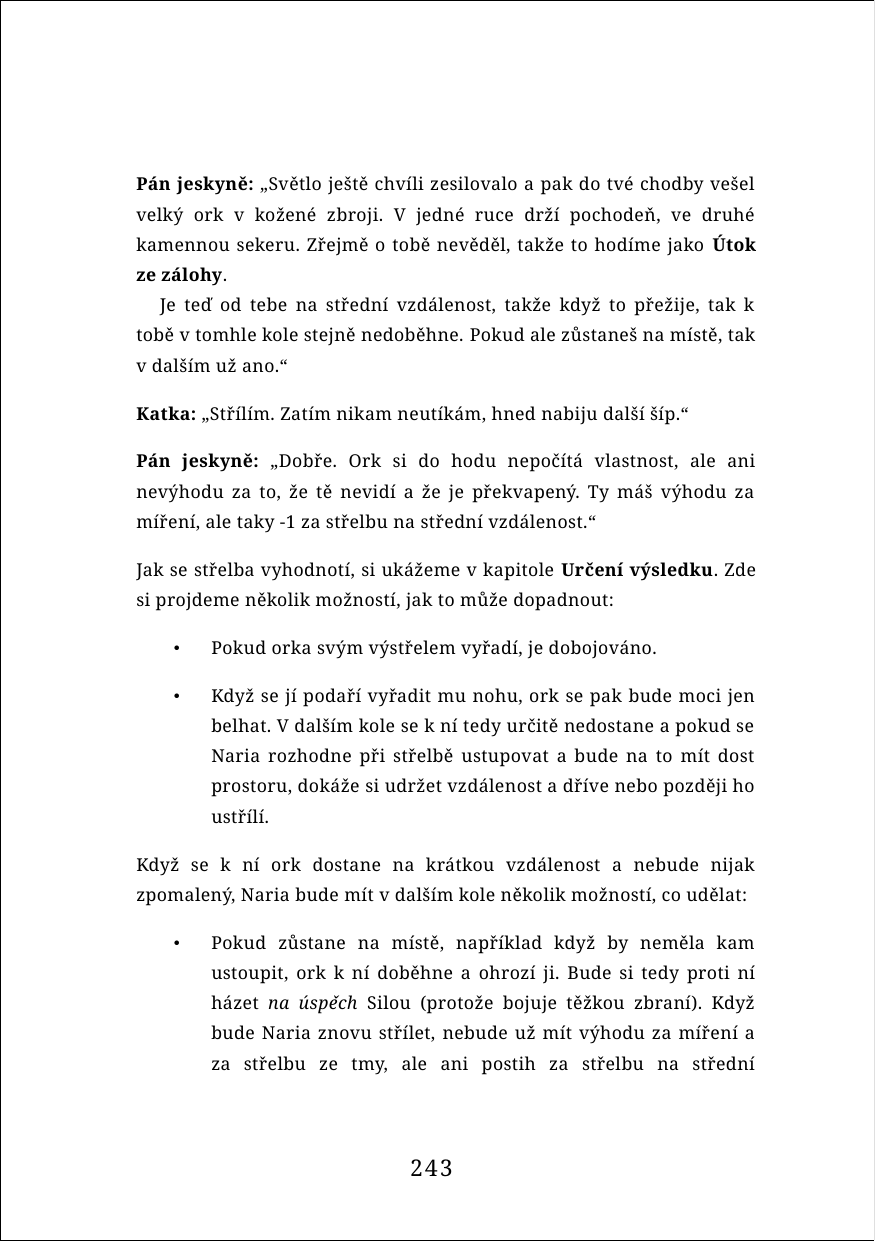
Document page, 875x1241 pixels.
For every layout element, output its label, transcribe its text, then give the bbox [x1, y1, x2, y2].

text Pán jeskyně: „Dobře. Ork si do hodu nepočítá vlastnost, ale ani nevýhodu za to, že tě nevidí a že je překvapený. Ty máš výhodu za míření, ale taky -1 za střelbu na střední vzdálenost.“ [136, 449, 756, 533]
list Když se jí podaří vyřadit mu nohu, ork se pak bude moci jen belhat. V dalším kole se k ní tedy určitě nedostane a pokud se Naria rozhodne při střelbě ustupovat a bude na to mít dost prostoru, dokáže si udržet vzdálenost a dříve nebo později ho ustřílí. [173, 683, 756, 828]
text Pán jeskyně: „Světlo ještě chvíli zesilovalo a pak do tvé chodby vešel velký ork v kožené zbroji. V jedné ruce drží pochodeň, ve druhé kamennou sekeru. Zřejmě o tobě nevěděl, takže to hodíme jako Útok ze zálohy. Je teď od tebe na střední vzdálenost, takže když to přežije, tak k tobě v tomhle kole stejně nedoběhne. Pokud ale zůstaneš na místě, tak v dalším už ano.“ [136, 172, 756, 377]
text Katka: „Střílím. Zatím nikam neutíkám, hned nabiju další šíp.“ [136, 401, 756, 425]
list Pokud zůstane na místě, například když by neměla kam ustoupit, ork k ní doběhne a ohrozí ji. Bude si tedy proti ní házet na úspěch Silou (protože bojuje těžkou zbraní). Když bude Naria znovu střílet, nebude už mít výhodu za míření a za střelbu ze tmy, ale ani postih za střelbu na střední [173, 930, 756, 1075]
text Jak se střelba vyhodnotí, si ukážeme v kapitole Určení výsledku. Zde si projdeme několik možností, jak to může dopadnout: [136, 557, 756, 612]
list Pokud orka svým výstřelem vyřadí, je dobojováno. [173, 635, 756, 659]
text Když se k ní ork dostane na krátkou vzdálenost a nebude nijak zpomalený, Naria bude mít v dalším kole několik možností, co udělat: [136, 852, 756, 906]
